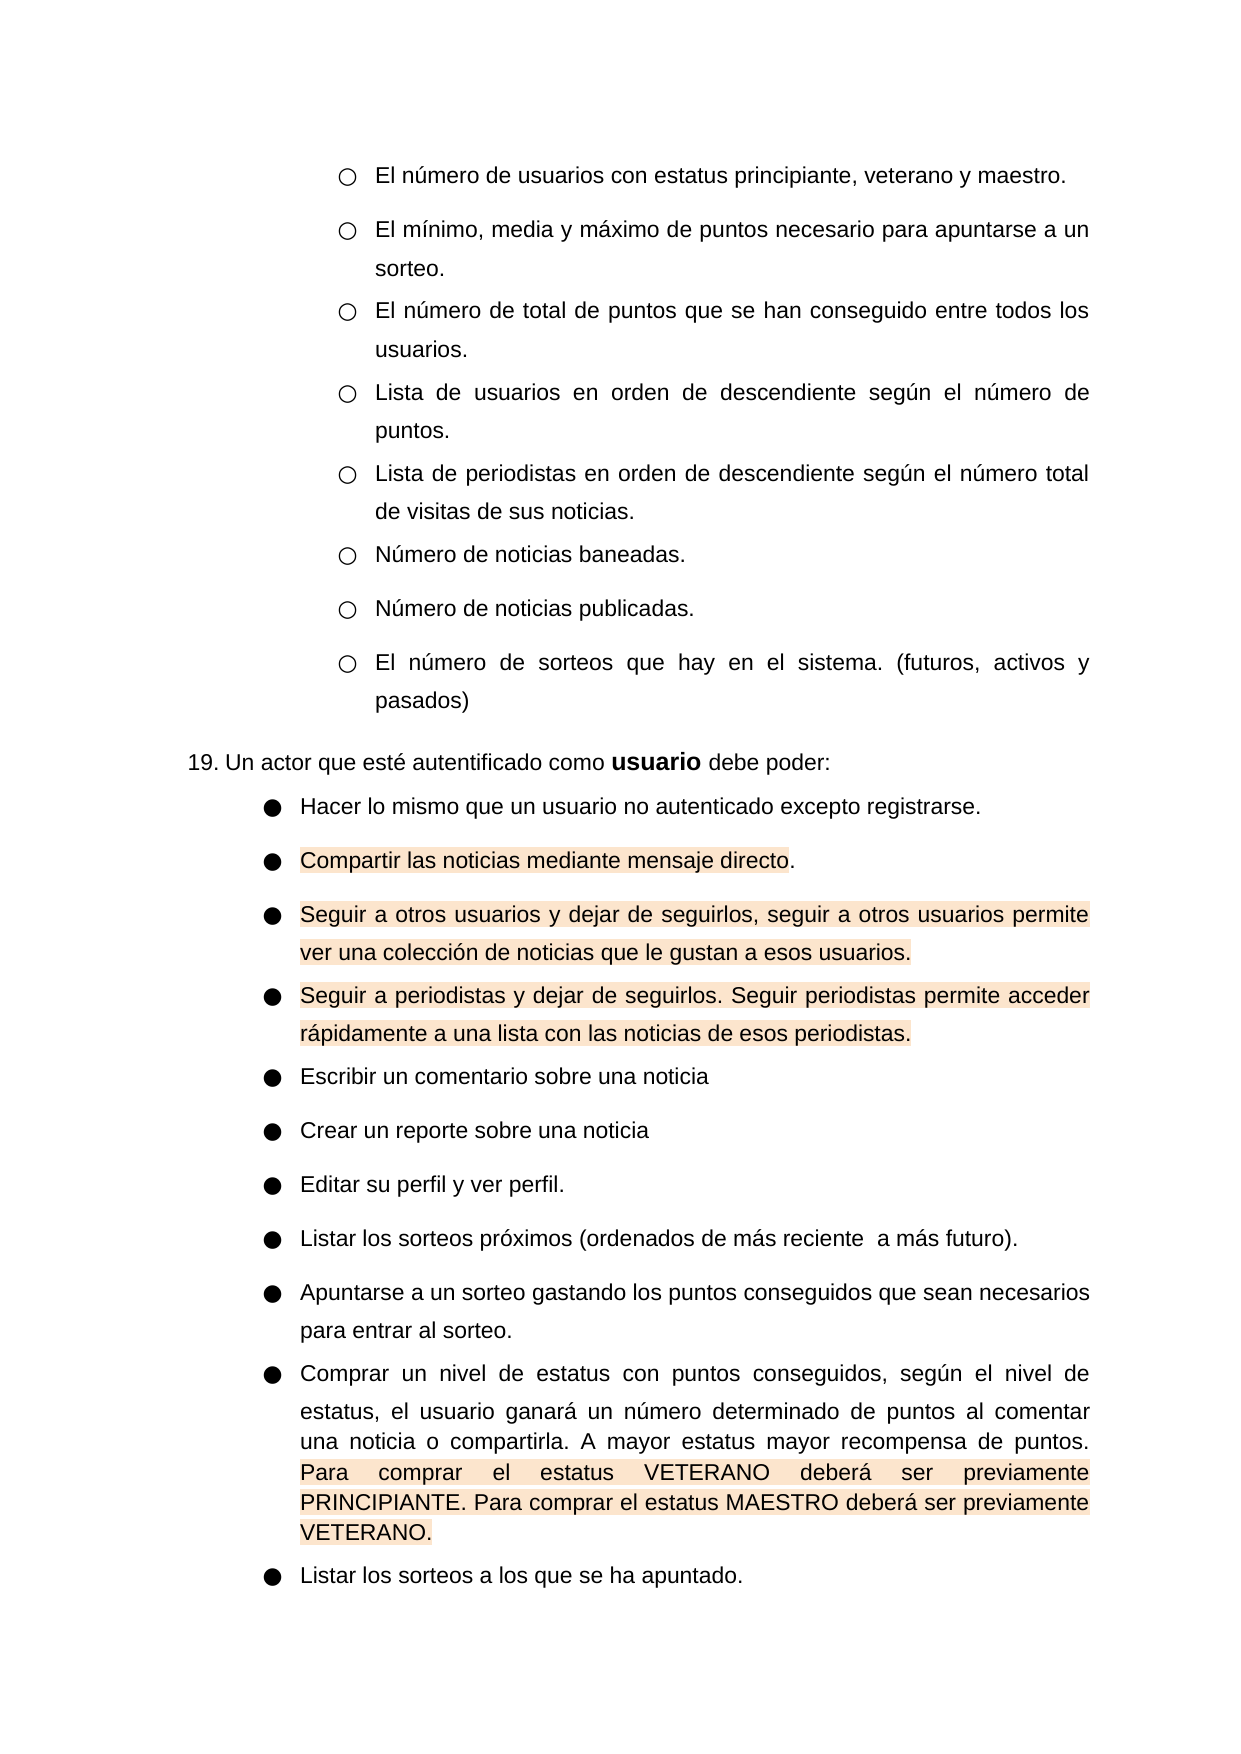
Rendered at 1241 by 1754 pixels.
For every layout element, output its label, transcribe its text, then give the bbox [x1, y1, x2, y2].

list Apuntarse a un sorteo gastando los puntos conseguidos que sean necesarios para entrar al sorteo. [262, 1266, 1090, 1343]
list Seguir a otros usuarios y dejar de seguirlos, seguir a otros usuarios permite ver una colección de noticias que le gustan a esos usuarios. [262, 888, 1090, 965]
list Editar su perfil y ver perfil. [262, 1158, 1090, 1205]
list Crear un reporte sobre una noticia [262, 1104, 1090, 1151]
list Número de noticias publicadas. [337, 582, 1090, 629]
list Un actor que esté autentificado como usuario debe poder: [187, 747, 1090, 776]
list Listar los sorteos próximos (ordenados de más reciente a más futuro). [262, 1212, 1090, 1259]
list Listar los sorteos a los que se ha apuntado. [262, 1549, 1090, 1596]
list Hacer lo mismo que un usuario no autenticado excepto registrarse. [262, 780, 1090, 827]
list Seguir a periodistas y dejar de seguirlos. Seguir periodistas permite acceder rápidamente a una lista con las noticias de esos periodistas. [262, 969, 1090, 1046]
list El mínimo, media y máximo de puntos necesario para apuntarse a un sorteo. [337, 204, 1090, 281]
list Número de noticias baneadas. [337, 528, 1090, 575]
list El número de usuarios con estatus principiante, veterano y maestro. [337, 150, 1090, 197]
list Escribir un comentario sobre una noticia [262, 1050, 1090, 1097]
list Lista de periodistas en orden de descendiente según el número total de visitas de sus noticias. [337, 447, 1090, 524]
list Lista de usuarios en orden de descendiente según el número de puntos. [337, 366, 1090, 443]
list El número de total de puntos que se han conseguido entre todos los usuarios. [337, 285, 1090, 362]
list Compartir las noticias mediante mensaje directo. [262, 834, 1090, 881]
list El número de sorteos que hay en el sistema. (futuros, activos y pasados) [337, 636, 1090, 713]
list Comprar un nivel de estatus con puntos conseguidos, según el nivel de estatus, el usuario ganará un número determinado de puntos al comentar una noticia o compartirla. A mayor estatus mayor recompensa de puntos. Para comprar el estatus VETERANO deberá ser previamente PRINCIPIANTE. Para comprar el estatus MAESTRO deberá ser previamente VETERANO. [262, 1347, 1090, 1545]
